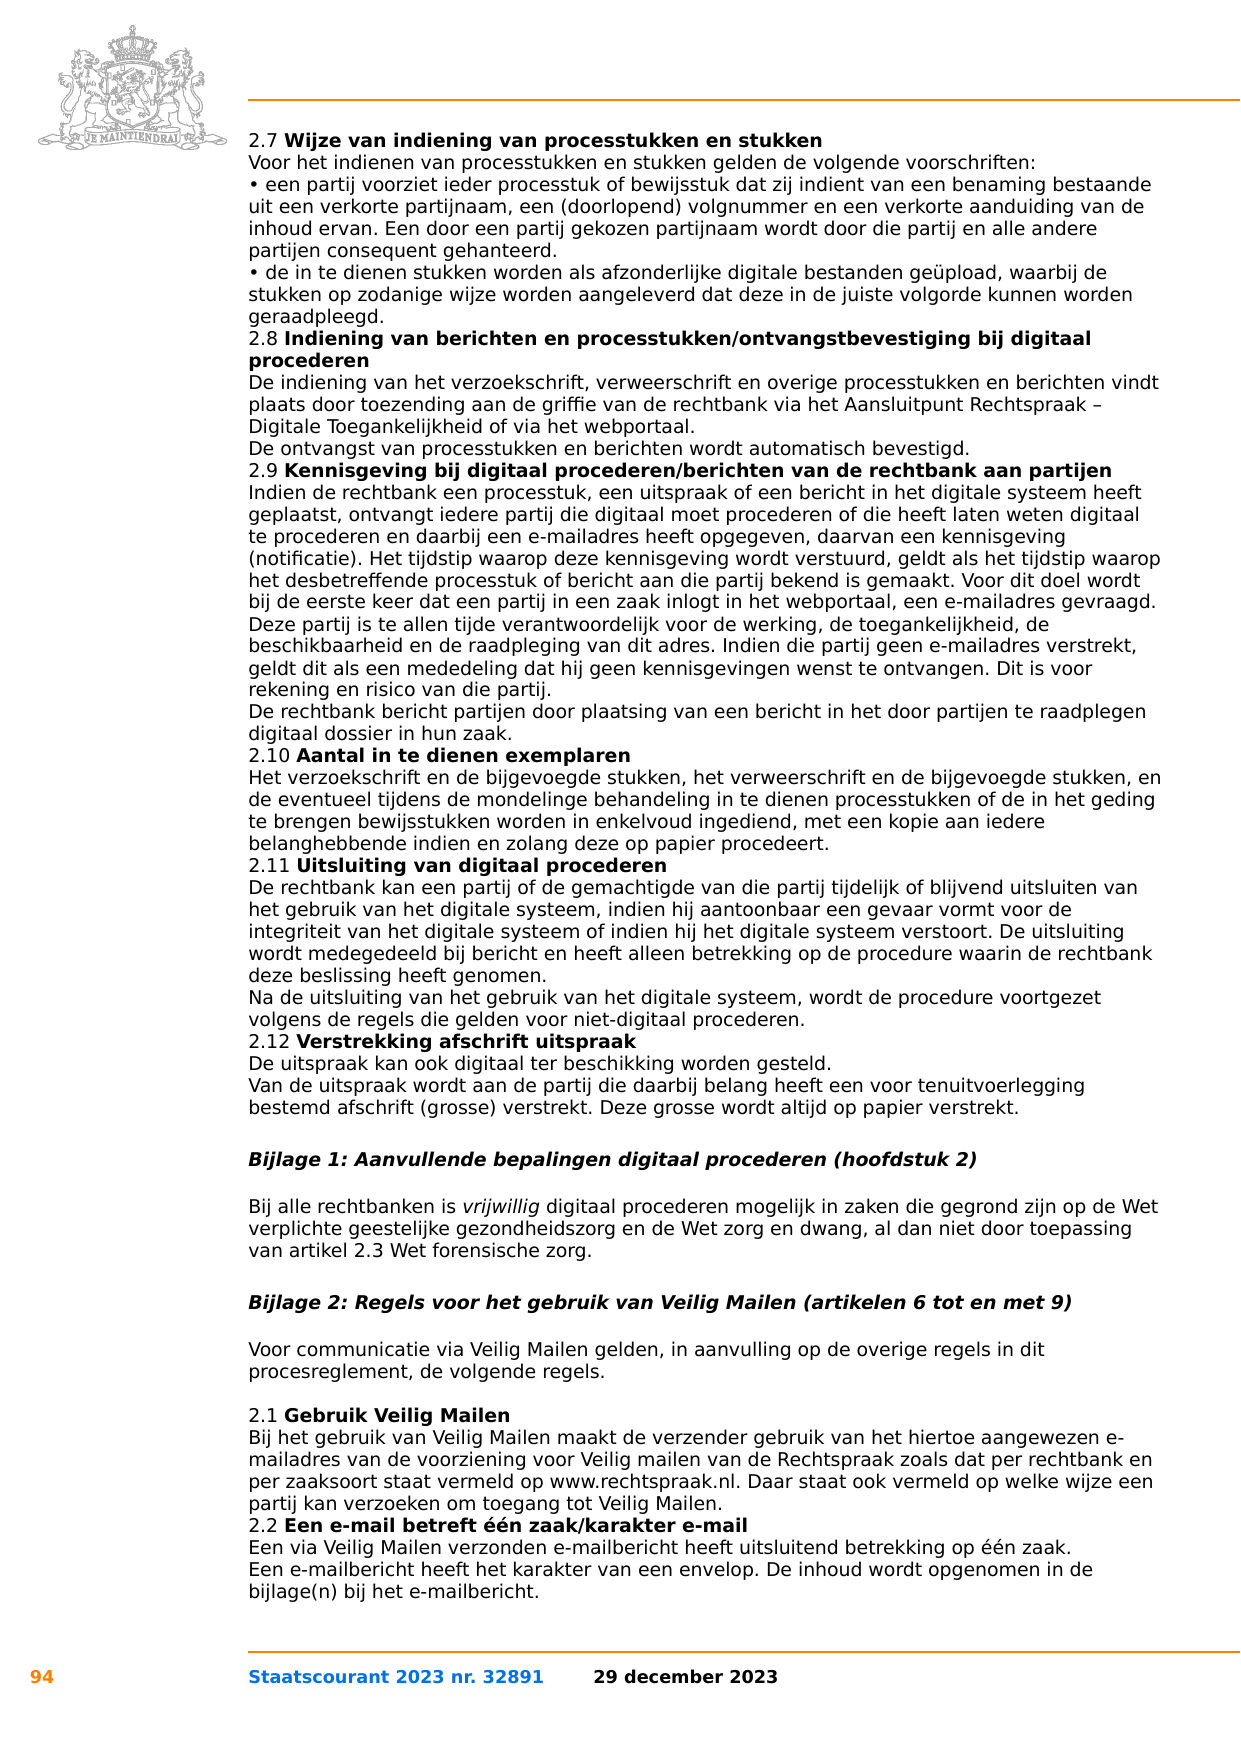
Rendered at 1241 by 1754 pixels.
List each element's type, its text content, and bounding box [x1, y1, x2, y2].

subtitle Bijlage 2: Regels voor het gebruik van Veilig Mailen (artikelen 6 tot en met 9) [248, 1292, 1163, 1314]
text Een via Veilig Mailen verzonden e-mailbericht heeft uitsluitend betrekking op één zaak. [248, 1537, 1163, 1558]
text 2.11 Uitsluiting van digitaal procederen [248, 855, 1163, 877]
subtitle Bijlage 1: Aanvullende bepalingen digitaal procederen (hoofdstuk 2) [248, 1149, 1163, 1171]
text Na de uitsluiting van het gebruik van het digitale systeem, wordt de procedure voortgezet volgens de regels die gelden voor niet-digitaal procederen. [248, 987, 1163, 1031]
text 2.9 Kennisgeving bij digitaal procederen/berichten van de rechtbank aan partijen [248, 459, 1163, 482]
text Voor het indienen van processtukken en stukken gelden de volgende voorschriften: [248, 152, 1163, 174]
text • een partij voorziet ieder processtuk of bewijsstuk dat zij indient van een benaming bestaande uit een verkorte partijnaam, een (doorlopend) volgnummer en een verkorte aanduiding van de inhoud ervan. Een door een partij gekozen partijnaam wordt door die partij en alle andere partijen consequent gehanteerd. [248, 174, 1163, 262]
text 2.2 Een e-mail betreft één zaak/karakter e-mail [248, 1514, 1163, 1537]
text Een e-mailbericht heeft het karakter van een envelop. De inhoud wordt opgenomen in de bijlage(n) bij het e-mailbericht. [248, 1558, 1163, 1602]
picture [38, 25, 227, 150]
text Van de uitspraak wordt aan de partij die daarbij belang heeft een voor tenuitvoerlegging bestemd afschrift (grosse) verstrekt. Deze grosse wordt altijd op papier verstrekt. [248, 1075, 1163, 1119]
text 2.7 Wijze van indiening van processtukken en stukken [248, 130, 1163, 152]
text Bij alle rechtbanken is vrijwillig digitaal procederen mogelijk in zaken die gegrond zijn op de Wet verplichte geestelijke gezondheidszorg en de Wet zorg en dwang, al dan niet door toepassing van artikel 2.3 Wet forensische zorg. [248, 1196, 1163, 1262]
text De rechtbank kan een partij of de gemachtigde van die partij tijdelijk of blijvend uitsluiten van het gebruik van het digitale systeem, indien hij aantoonbaar een gevaar vormt voor de integriteit van het digitale systeem of indien hij het digitale systeem verstoort. De uitsluiting wordt medegedeeld bij bericht en heeft alleen betrekking op de procedure waarin de rechtbank deze beslissing heeft genomen. [248, 877, 1163, 987]
text De rechtbank bericht partijen door plaatsing van een bericht in het door partijen te raadplegen digitaal dossier in hun zaak. [248, 701, 1163, 745]
text Bij het gebruik van Veilig Mailen maakt de verzender gebruik van het hiertoe aangewezen e-mailadres van de voorziening voor Veilig mailen van de Rechtspraak zoals dat per rechtbank en per zaaksoort staat vermeld op www.rechtspraak.nl. Daar staat ook vermeld op welke wijze een partij kan verzoeken om toegang tot Veilig Mailen. [248, 1427, 1163, 1514]
text Het verzoekschrift en de bijgevoegde stukken, het verweerschrift en de bijgevoegde stukken, en de eventueel tijdens de mondelinge behandeling in te dienen processtukken of de in het geding te brengen bewijsstukken worden in enkelvoud ingediend, met een kopie aan iedere belanghebbende indien en zolang deze op papier procedeert. [248, 767, 1163, 855]
text 2.1 Gebruik Veilig Mailen [248, 1405, 1163, 1427]
text Indien de rechtbank een processtuk, een uitspraak of een bericht in het digitale systeem heeft geplaatst, ontvangt iedere partij die digitaal moet procederen of die heeft laten weten digitaal te procederen en daarbij een e-mailadres heeft opgegeven, daarvan een kennisgeving (notificatie). Het tijdstip waarop deze kennisgeving wordt verstuurd, geldt als het tijdstip waarop het desbetreffende processtuk of bericht aan die partij bekend is gemaakt. Voor dit doel wordt bij de eerste keer dat een partij in een zaak inlogt in het webportaal, een e-mailadres gevraagd. Deze partij is te allen tijde verantwoordelijk voor de werking, de toegankelijkheid, de beschikbaarheid en de raadpleging van dit adres. Indien die partij geen e-mailadres verstrekt, geldt dit als een mededeling dat hij geen kennisgevingen wenst te ontvangen. Dit is voor rekening en risico van die partij. [248, 482, 1163, 701]
text • de in te dienen stukken worden als afzonderlijke digitale bestanden geüpload, waarbij de stukken op zodanige wijze worden aangeleverd dat deze in de juiste volgorde kunnen worden geraadpleegd. [248, 262, 1163, 328]
text 2.10 Aantal in te dienen exemplaren [248, 745, 1163, 767]
text 2.12 Verstrekking afschrift uitspraak [248, 1031, 1163, 1053]
text De uitspraak kan ook digitaal ter beschikking worden gesteld. [248, 1053, 1163, 1075]
text De ontvangst van processtukken en berichten wordt automatisch bevestigd. [248, 438, 1163, 459]
text Voor communicatie via Veilig Mailen gelden, in aanvulling op de overige regels in dit procesreglement, de volgende regels. [248, 1339, 1163, 1383]
text 2.8 Indiening van berichten en processtukken/ontvangstbevestiging bij digitaal procederen [248, 328, 1163, 372]
text De indiening van het verzoekschrift, verweerschrift en overige processtukken en berichten vindt plaats door toezending aan de griffie van de rechtbank via het Aansluitpunt Rechtspraak – Digitale Toegankelijkheid of via het webportaal. [248, 372, 1163, 438]
